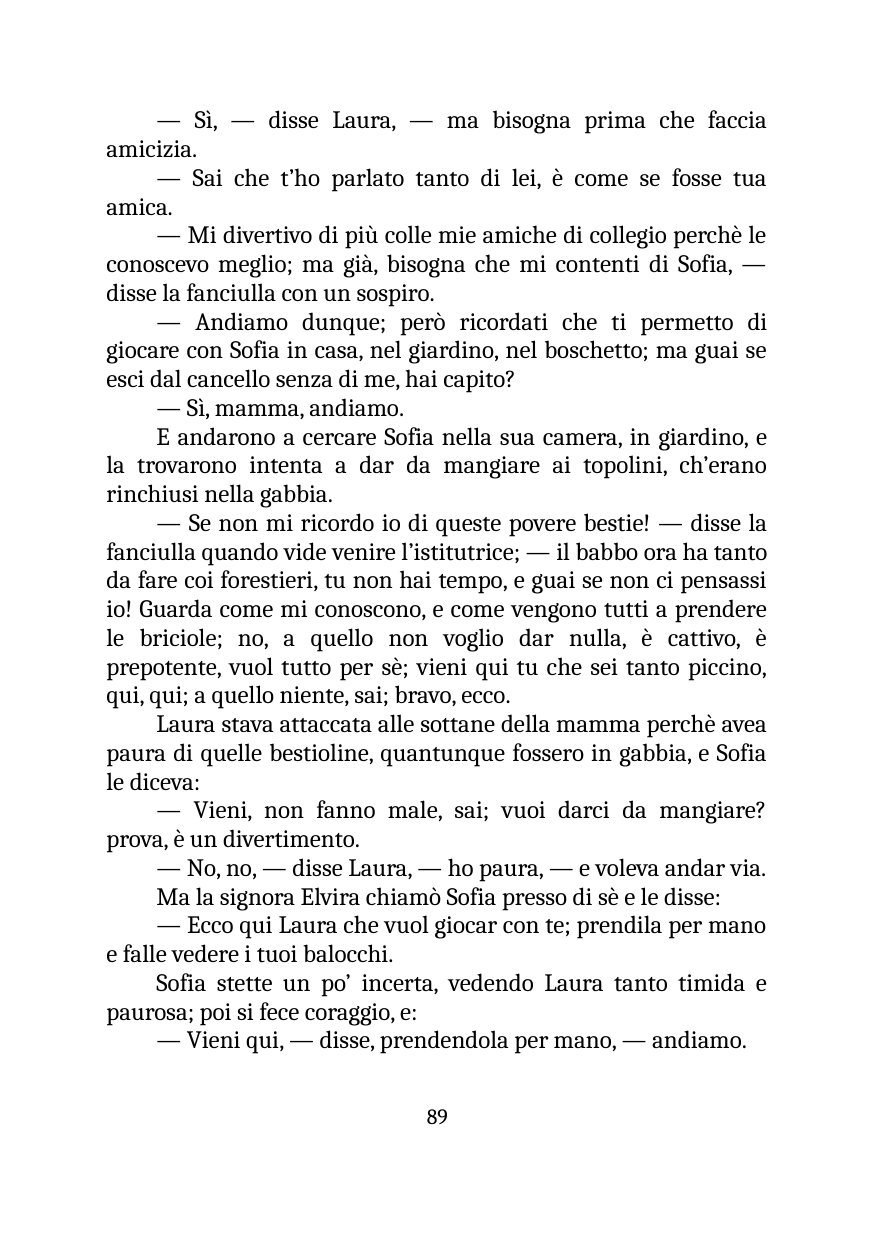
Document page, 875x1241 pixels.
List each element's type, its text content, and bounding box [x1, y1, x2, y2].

text Ma la signora Elvira chiamò Sofia presso di sè e le disse: [106, 882, 768, 911]
text — No, no, — disse Laura, — ho paura, — e voleva andar via. [106, 854, 768, 882]
text — Sì, mamma, andiamo. [106, 394, 768, 422]
text — Vieni qui, — disse, prendendola per mano, — andiamo. [106, 1026, 768, 1055]
text — Mi divertivo di più colle mie amiche di collegio perchè le conoscevo meglio; ma già, bisogna che mi contenti di Sofia, — disse la fanciulla con un sospiro. [106, 221, 768, 307]
text — Sì, — disse Laura, — ma bisogna prima che faccia amicizia. [106, 106, 768, 164]
text E andarono a cercare Sofia nella sua camera, in giardino, e la trovarono intenta a dar da mangiare ai topolini, ch’erano rinchiusi nella gabbia. [106, 422, 768, 509]
text — Vieni, non fanno male, sai; vuoi darci da mangiare? prova, è un divertimento. [106, 796, 768, 854]
text Laura stava attaccata alle sottane della mamma perchè avea paura di quelle bestioline, quantunque fossero in gabbia, e Sofia le diceva: [106, 710, 768, 796]
text — Andiamo dunque; però ricordati che ti permetto di giocare con Sofia in casa, nel giardino, nel boschetto; ma guai se esci dal cancello senza di me, hai capito? [106, 307, 768, 394]
text Sofia stette un po’ incerta, vedendo Laura tanto timida e paurosa; poi si fece coraggio, e: [106, 969, 768, 1026]
text — Ecco qui Laura che vuol giocar con te; prendila per mano e falle vedere i tuoi balocchi. [106, 911, 768, 969]
text — Sai che t’ho parlato tanto di lei, è come se fosse tua amica. [106, 164, 768, 221]
text — Se non mi ricordo io di queste povere bestie! — disse la fanciulla quando vide venire l’istitutrice; — il babbo ora ha tanto da fare coi forestieri, tu non hai tempo, e guai se non ci pensassi io! Guarda come mi conoscono, e come vengono tutti a prendere le briciole; no, a quello non voglio dar nulla, è cattivo, è prepotente, vuol tutto per sè; vieni qui tu che sei tanto piccino, qui, qui; a quello niente, sai; bravo, ecco. [106, 509, 768, 710]
